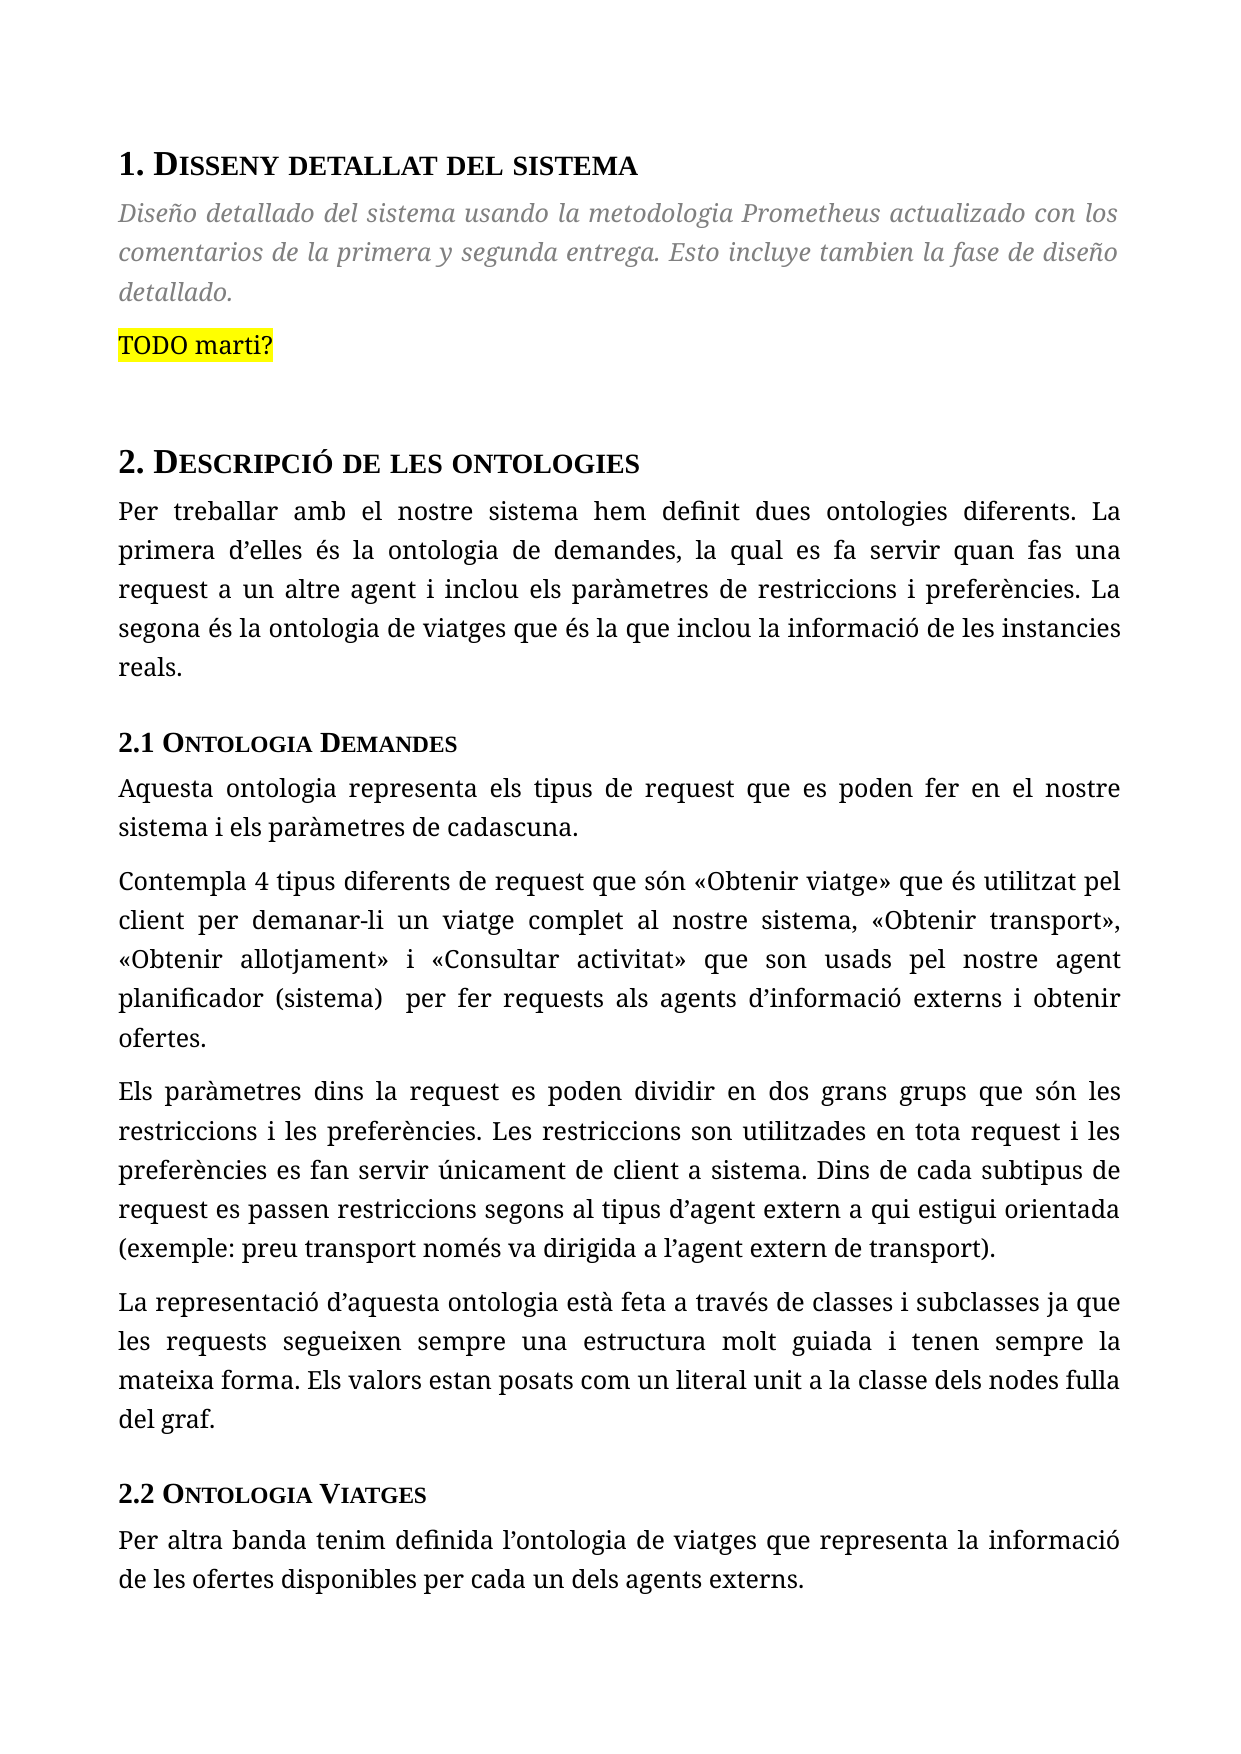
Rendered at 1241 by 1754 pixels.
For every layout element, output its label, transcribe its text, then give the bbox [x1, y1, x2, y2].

subtitle 1. Disseny detallat del sistema [118, 143, 1122, 183]
text Per treballar amb el nostre sistema hem definit dues ontologies diferents. La primera d’elles és la ontologia de demandes, la qual es fa servir quan fas una request a un altre agent i inclou els paràmetres de restriccions i preferències. La segona és la ontologia de viatges que és la que inclou la informació de les instancies reals. [118, 493, 1122, 684]
subtitle 2.2 Ontologia Viatges [118, 1477, 1122, 1510]
text Per altra banda tenim definida l’ontologia de viatges que representa la informació de les ofertes disponibles per cada un dels agents externs. [118, 1523, 1122, 1596]
subtitle 2. Descripció de les ontologies [118, 441, 1122, 481]
subtitle 2.1 Ontologia Demandes [118, 725, 1122, 758]
text TODO marti? [118, 328, 1122, 362]
text Diseño detallado del sistema usando la metodologia Prometheus actualizado con los comentarios de la primera y segunda entrega. Esto incluye tambien la fase de diseño detallado. [118, 196, 1122, 308]
text Aquesta ontologia representa els tipus de request que es poden fer en el nostre sistema i els paràmetres de cadascuna. [118, 771, 1122, 844]
text La representació d’aquesta ontologia està feta a través de classes i subclasses ja que les requests segueixen sempre una estructura molt guiada i tenen sempre la mateixa forma. Els valors estan posats com un literal unit a la classe dels nodes fulla del graf. [118, 1284, 1122, 1436]
text Contempla 4 tipus diferents de request que són «Obtenir viatge» que és utilitzat pel client per demanar-li un viatge complet al nostre sistema, «Obtenir transport», «Obtenir allotjament» i «Consultar activitat» que son usads pel nostre agent planificador (sistema) per fer requests als agents d’informació externs i obtenir ofertes. [118, 864, 1122, 1054]
text Els paràmetres dins la request es poden dividir en dos grans grups que són les restriccions i les preferències. Les restriccions son utilitzades en tota request i les preferències es fan servir únicament de client a sistema. Dins de cada subtipus de request es passen restriccions segons al tipus d’agent extern a qui estigui orientada (exemple: preu transport només va dirigida a l’agent extern de transport). [118, 1074, 1122, 1265]
